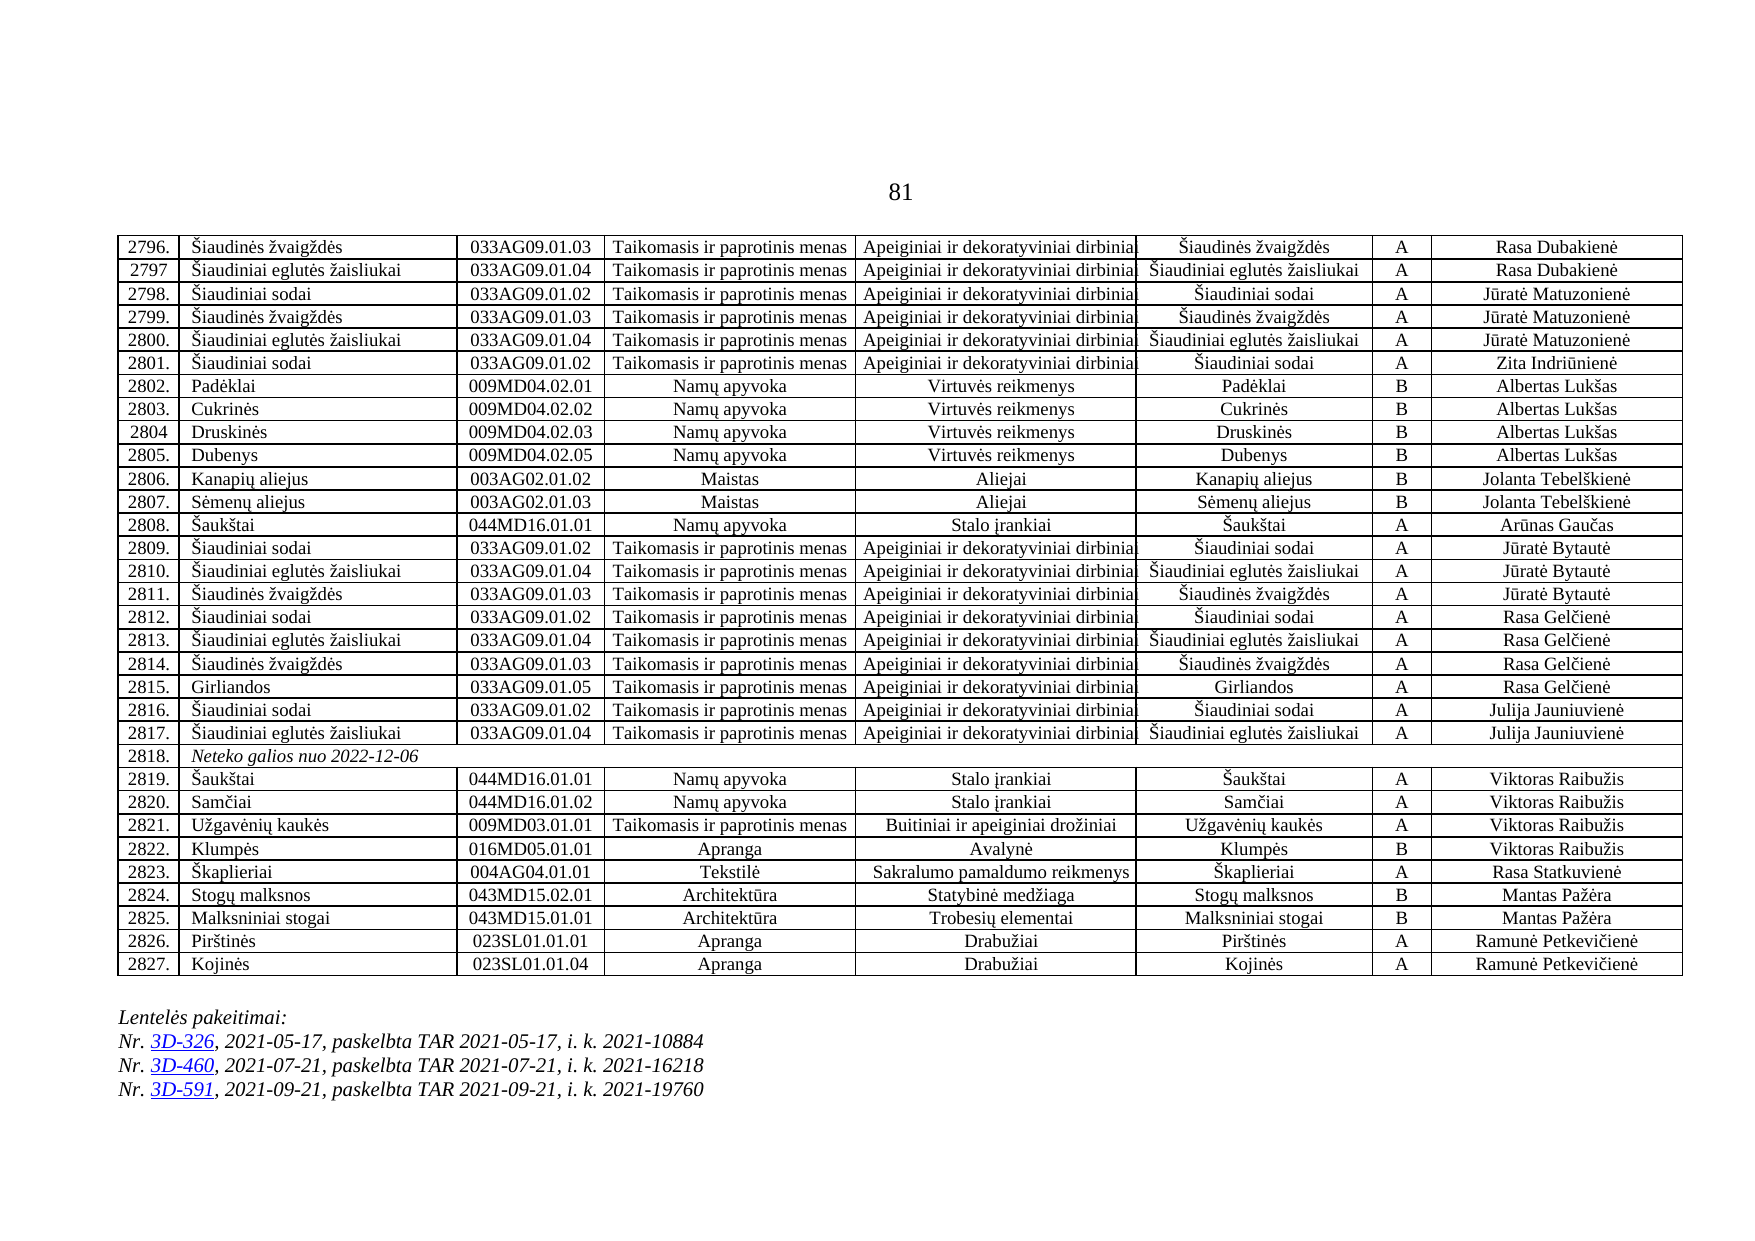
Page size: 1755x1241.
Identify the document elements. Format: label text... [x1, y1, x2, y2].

table_cell B [1373, 421, 1431, 443]
table_cell Šiaudiniai eglutės žaisliukai [1137, 630, 1372, 651]
table_cell A [1373, 653, 1431, 674]
table_cell A [1373, 560, 1431, 582]
table_cell 043MD15.02.01 [458, 884, 604, 905]
table_cell Zita Indriūnienė [1432, 352, 1682, 373]
table_cell B [1373, 907, 1431, 928]
table_cell Šaukštai [1137, 768, 1372, 790]
table_cell 2820. [119, 791, 178, 813]
table_cell Šiaudinės žvaigždės [180, 236, 456, 258]
table_cell Apranga [605, 930, 855, 952]
table_cell 009MD04.02.03 [458, 421, 604, 443]
table_cell Užgavėnių kaukės [1137, 815, 1372, 836]
table_cell Šiaudiniai sodai [180, 537, 456, 558]
table_cell A [1373, 768, 1431, 790]
table_cell Julija Jauniuvienė [1432, 722, 1682, 743]
table_cell Taikomasis ir paprotinis menas [605, 329, 855, 350]
table_cell Škaplieriai [180, 861, 456, 882]
table_cell Taikomasis ir paprotinis menas [605, 630, 855, 651]
table_cell Apranga [605, 953, 855, 975]
table_cell 004AG04.01.01 [458, 861, 604, 882]
table_cell Julija Jauniuvienė [1432, 699, 1682, 720]
table_cell B [1373, 445, 1431, 466]
text Lentelės pakeitimai: [118, 1005, 1683, 1029]
table_cell A [1373, 722, 1431, 743]
table_cell Šiaudinės žvaigždės [1137, 653, 1372, 674]
table_cell Jūratė Bytautė [1432, 560, 1682, 582]
table_cell 033AG09.01.04 [458, 329, 604, 350]
table_cell Pirštinės [1137, 930, 1372, 952]
text Nr. 3D-591, 2021-09-21, paskelbta TAR 2021-09-21, i. k. 2021-19760 [118, 1077, 1683, 1101]
table_cell Jūratė Bytautė [1432, 583, 1682, 605]
table_cell 2810. [119, 560, 178, 582]
table_cell Taikomasis ir paprotinis menas [605, 606, 855, 628]
table_cell Avalynė [856, 838, 1135, 859]
table_cell Šiaudinės žvaigždės [1137, 236, 1372, 258]
table_cell Taikomasis ir paprotinis menas [605, 560, 855, 582]
table_cell 2824. [119, 884, 178, 905]
table_cell Rasa Statkuvienė [1432, 861, 1682, 882]
table_cell Mantas Pažėra [1432, 884, 1682, 905]
table_cell Šiaudiniai sodai [1137, 283, 1372, 304]
table_cell Apeiginiai ir dekoratyviniai dirbiniai [856, 699, 1135, 720]
table_cell Šiaudinės žvaigždės [180, 583, 456, 605]
table_cell Drabužiai [856, 930, 1135, 952]
table_cell Girliandos [1137, 676, 1372, 697]
table_cell Rasa Gelčienė [1432, 676, 1682, 697]
table_cell Jūratė Matuzonienė [1432, 329, 1682, 350]
table_cell 2803. [119, 398, 178, 420]
table_cell Apeiginiai ir dekoratyviniai dirbiniai [856, 560, 1135, 582]
table_cell Apeiginiai ir dekoratyviniai dirbiniai [856, 676, 1135, 697]
table_cell Namų apyvoka [605, 768, 855, 790]
table_cell 2826. [119, 930, 178, 952]
table_cell Druskinės [1137, 421, 1372, 443]
table_cell Architektūra [605, 907, 855, 928]
table_cell 2816. [119, 699, 178, 720]
table_cell 033AG09.01.04 [458, 722, 604, 743]
table_cell Šiaudiniai eglutės žaisliukai [180, 630, 456, 651]
table_cell Taikomasis ir paprotinis menas [605, 583, 855, 605]
table_cell Malksniniai stogai [1137, 907, 1372, 928]
table_cell 033AG09.01.03 [458, 653, 604, 674]
table_cell B [1373, 375, 1431, 397]
table_cell A [1373, 583, 1431, 605]
table_cell Tekstilė [605, 861, 855, 882]
table_cell 044MD16.01.02 [458, 791, 604, 813]
table_cell Šaukštai [180, 514, 456, 535]
table_cell 2825. [119, 907, 178, 928]
table_cell Šiaudiniai eglutės žaisliukai [180, 329, 456, 350]
table_cell Šaukštai [1137, 514, 1372, 535]
table_cell A [1373, 537, 1431, 558]
table_cell 033AG09.01.03 [458, 583, 604, 605]
table_cell Rasa Gelčienė [1432, 606, 1682, 628]
table_cell B [1373, 884, 1431, 905]
table_cell B [1373, 838, 1431, 859]
table_cell Buitiniai ir apeiginiai drožiniai [856, 815, 1135, 836]
table_cell Taikomasis ir paprotinis menas [605, 676, 855, 697]
table_cell Šiaudiniai eglutės žaisliukai [180, 560, 456, 582]
table_cell 033AG09.01.03 [458, 236, 604, 258]
table_cell 033AG09.01.04 [458, 630, 604, 651]
table_cell 2827. [119, 953, 178, 975]
table_cell Šiaudinės žvaigždės [1137, 583, 1372, 605]
table_cell Apeiginiai ir dekoratyviniai dirbiniai [856, 306, 1135, 327]
table_cell Dubenys [1137, 445, 1372, 466]
table_cell Albertas Lukšas [1432, 375, 1682, 397]
table_cell Taikomasis ir paprotinis menas [605, 699, 855, 720]
table_cell A [1373, 815, 1431, 836]
table_cell Viktoras Raibužis [1432, 838, 1682, 859]
table_cell 2814. [119, 653, 178, 674]
table_cell B [1373, 491, 1431, 512]
table_cell Virtuvės reikmenys [856, 445, 1135, 466]
table_cell A [1373, 953, 1431, 975]
table_cell A [1373, 236, 1431, 258]
table_cell Virtuvės reikmenys [856, 421, 1135, 443]
table_cell 009MD04.02.01 [458, 375, 604, 397]
table_cell Rasa Gelčienė [1432, 653, 1682, 674]
table_cell Stalo įrankiai [856, 791, 1135, 813]
table_cell 2808. [119, 514, 178, 535]
table_cell Šiaudinės žvaigždės [180, 653, 456, 674]
text Nr. 3D-460, 2021-07-21, paskelbta TAR 2021-07-21, i. k. 2021-16218 [118, 1053, 1683, 1077]
table_cell Drabužiai [856, 953, 1135, 975]
table_cell Maistas [605, 468, 855, 489]
table_cell A [1373, 630, 1431, 651]
table_cell 2811. [119, 583, 178, 605]
table_cell Viktoras Raibužis [1432, 768, 1682, 790]
table_cell Girliandos [180, 676, 456, 697]
table_cell 009MD04.02.02 [458, 398, 604, 420]
table_cell 2804 [119, 421, 178, 443]
table_cell A [1373, 352, 1431, 373]
table_cell Šiaudiniai eglutės žaisliukai [1137, 260, 1372, 281]
table_cell Škaplieriai [1137, 861, 1372, 882]
table_cell Architektūra [605, 884, 855, 905]
table_cell 023SL01.01.01 [458, 930, 604, 952]
table_cell 044MD16.01.01 [458, 514, 604, 535]
table_cell A [1373, 329, 1431, 350]
table_cell A [1373, 606, 1431, 628]
table_cell 033AG09.01.04 [458, 260, 604, 281]
table_cell Jūratė Matuzonienė [1432, 306, 1682, 327]
table_cell Klumpės [180, 838, 456, 859]
table_cell 2802. [119, 375, 178, 397]
table_cell A [1373, 930, 1431, 952]
table_cell 033AG09.01.02 [458, 606, 604, 628]
table_cell Albertas Lukšas [1432, 398, 1682, 420]
table_cell Šiaudiniai sodai [180, 606, 456, 628]
table_cell Pirštinės [180, 930, 456, 952]
table_cell Viktoras Raibužis [1432, 791, 1682, 813]
table_cell Stalo įrankiai [856, 514, 1135, 535]
table_cell Apeiginiai ir dekoratyviniai dirbiniai [856, 236, 1135, 258]
table_cell Mantas Pažėra [1432, 907, 1682, 928]
table_cell Šiaudinės žvaigždės [180, 306, 456, 327]
table_cell 033AG09.01.02 [458, 699, 604, 720]
table_cell Šiaudiniai sodai [1137, 352, 1372, 373]
table_cell Taikomasis ir paprotinis menas [605, 653, 855, 674]
table_cell Sėmenų aliejus [180, 491, 456, 512]
table_cell A [1373, 861, 1431, 882]
table_cell 003AG02.01.02 [458, 468, 604, 489]
table_cell 2812. [119, 606, 178, 628]
table_cell Sakralumo pamaldumo reikmenys [856, 861, 1135, 882]
table_cell 033AG09.01.05 [458, 676, 604, 697]
table_cell Arūnas Gaučas [1432, 514, 1682, 535]
table_cell 2799. [119, 306, 178, 327]
table_cell Klumpės [1137, 838, 1372, 859]
table_cell 2821. [119, 815, 178, 836]
table_cell Taikomasis ir paprotinis menas [605, 815, 855, 836]
table_cell Taikomasis ir paprotinis menas [605, 283, 855, 304]
table_cell Apeiginiai ir dekoratyviniai dirbiniai [856, 537, 1135, 558]
table_cell Jūratė Bytautė [1432, 537, 1682, 558]
table_cell Aliejai [856, 468, 1135, 489]
table_cell 2823. [119, 861, 178, 882]
table_cell 2805. [119, 445, 178, 466]
table_cell Aliejai [856, 491, 1135, 512]
table_cell A [1373, 791, 1431, 813]
table_cell Apeiginiai ir dekoratyviniai dirbiniai [856, 329, 1135, 350]
table_cell Apeiginiai ir dekoratyviniai dirbiniai [856, 283, 1135, 304]
table_cell Šaukštai [180, 768, 456, 790]
table_cell Jolanta Tebelškienė [1432, 491, 1682, 512]
table_cell Kojinės [180, 953, 456, 975]
table_cell Ramunė Petkevičienė [1432, 953, 1682, 975]
table_cell Taikomasis ir paprotinis menas [605, 306, 855, 327]
table_cell Šiaudiniai sodai [1137, 699, 1372, 720]
table_cell Albertas Lukšas [1432, 445, 1682, 466]
table_cell Stogų malksnos [180, 884, 456, 905]
table_cell Trobesių elementai [856, 907, 1135, 928]
table_cell Rasa Gelčienė [1432, 630, 1682, 651]
table_cell Apranga [605, 838, 855, 859]
table_cell Kojinės [1137, 953, 1372, 975]
table_cell Samčiai [180, 791, 456, 813]
table_cell Namų apyvoka [605, 375, 855, 397]
table_cell Šiaudiniai eglutės žaisliukai [1137, 722, 1372, 743]
table_cell 043MD15.01.01 [458, 907, 604, 928]
table_cell Samčiai [1137, 791, 1372, 813]
table_cell 023SL01.01.04 [458, 953, 604, 975]
table_cell Taikomasis ir paprotinis menas [605, 537, 855, 558]
table_cell Taikomasis ir paprotinis menas [605, 236, 855, 258]
table_cell Namų apyvoka [605, 791, 855, 813]
table_cell Šiaudiniai sodai [180, 283, 456, 304]
table_cell A [1373, 699, 1431, 720]
table_cell Padėklai [1137, 375, 1372, 397]
table_cell 2796. [119, 236, 178, 258]
table_cell Apeiginiai ir dekoratyviniai dirbiniai [856, 630, 1135, 651]
table_cell 033AG09.01.02 [458, 283, 604, 304]
table_cell Dubenys [180, 445, 456, 466]
table_cell 2807. [119, 491, 178, 512]
table_cell Šiaudiniai sodai [1137, 606, 1372, 628]
table_cell Jolanta Tebelškienė [1432, 468, 1682, 489]
table_cell Stogų malksnos [1137, 884, 1372, 905]
table_cell Sėmenų aliejus [1137, 491, 1372, 512]
table_cell Šiaudiniai eglutės žaisliukai [180, 260, 456, 281]
table_cell Namų apyvoka [605, 421, 855, 443]
table_cell 2819. [119, 768, 178, 790]
table_cell A [1373, 283, 1431, 304]
table_cell Apeiginiai ir dekoratyviniai dirbiniai [856, 606, 1135, 628]
table_cell Namų apyvoka [605, 398, 855, 420]
table_cell Jūratė Matuzonienė [1432, 283, 1682, 304]
table_cell Neteko galios nuo 2022-12-06 [180, 745, 1682, 767]
table_cell Apeiginiai ir dekoratyviniai dirbiniai [856, 260, 1135, 281]
table_cell 2806. [119, 468, 178, 489]
table_cell Taikomasis ir paprotinis menas [605, 352, 855, 373]
table_cell Kanapių aliejus [1137, 468, 1372, 489]
table_cell Kanapių aliejus [180, 468, 456, 489]
table_cell 2818. [119, 745, 178, 767]
table_cell Druskinės [180, 421, 456, 443]
table_cell Cukrinės [180, 398, 456, 420]
table_cell Apeiginiai ir dekoratyviniai dirbiniai [856, 653, 1135, 674]
table_cell 2822. [119, 838, 178, 859]
table_cell Virtuvės reikmenys [856, 398, 1135, 420]
text Nr. 3D-326, 2021-05-17, paskelbta TAR 2021-05-17, i. k. 2021-10884 [118, 1029, 1683, 1053]
table_cell 2798. [119, 283, 178, 304]
table_cell Apeiginiai ir dekoratyviniai dirbiniai [856, 352, 1135, 373]
table_cell B [1373, 468, 1431, 489]
table_cell 033AG09.01.02 [458, 352, 604, 373]
table_cell Apeiginiai ir dekoratyviniai dirbiniai [856, 722, 1135, 743]
table_cell Šiaudiniai eglutės žaisliukai [1137, 329, 1372, 350]
table_cell Ramunė Petkevičienė [1432, 930, 1682, 952]
table_cell A [1373, 306, 1431, 327]
table_cell 2801. [119, 352, 178, 373]
table_cell A [1373, 260, 1431, 281]
table_cell Stalo įrankiai [856, 768, 1135, 790]
table_cell 2813. [119, 630, 178, 651]
table_cell Užgavėnių kaukės [180, 815, 456, 836]
table_cell Šiaudiniai sodai [180, 699, 456, 720]
table_cell Statybinė medžiaga [856, 884, 1135, 905]
table_cell Namų apyvoka [605, 445, 855, 466]
table_cell Namų apyvoka [605, 514, 855, 535]
table_cell 2817. [119, 722, 178, 743]
table_cell Malksniniai stogai [180, 907, 456, 928]
table_cell Taikomasis ir paprotinis menas [605, 260, 855, 281]
table_cell A [1373, 514, 1431, 535]
table_cell Šiaudiniai sodai [180, 352, 456, 373]
table_cell 2815. [119, 676, 178, 697]
table_cell B [1373, 398, 1431, 420]
table_cell 016MD05.01.01 [458, 838, 604, 859]
table_cell Virtuvės reikmenys [856, 375, 1135, 397]
table_cell 003AG02.01.03 [458, 491, 604, 512]
table_cell Šiaudinės žvaigždės [1137, 306, 1372, 327]
table_cell Rasa Dubakienė [1432, 260, 1682, 281]
table_cell Albertas Lukšas [1432, 421, 1682, 443]
table_cell Cukrinės [1137, 398, 1372, 420]
table_cell 009MD03.01.01 [458, 815, 604, 836]
table_cell 044MD16.01.01 [458, 768, 604, 790]
table_cell Apeiginiai ir dekoratyviniai dirbiniai [856, 583, 1135, 605]
table_cell Šiaudiniai sodai [1137, 537, 1372, 558]
table_cell Maistas [605, 491, 855, 512]
table_cell 033AG09.01.02 [458, 537, 604, 558]
table_cell Padėklai [180, 375, 456, 397]
table_cell Šiaudiniai eglutės žaisliukai [1137, 560, 1372, 582]
table_cell A [1373, 676, 1431, 697]
table_cell Rasa Dubakienė [1432, 236, 1682, 258]
table_cell Šiaudiniai eglutės žaisliukai [180, 722, 456, 743]
table_cell 2809. [119, 537, 178, 558]
table_cell 2797 [119, 260, 178, 281]
table_cell Taikomasis ir paprotinis menas [605, 722, 855, 743]
table_cell 009MD04.02.05 [458, 445, 604, 466]
table_cell 033AG09.01.04 [458, 560, 604, 582]
table_cell 033AG09.01.03 [458, 306, 604, 327]
table_cell 2800. [119, 329, 178, 350]
table_cell Viktoras Raibužis [1432, 815, 1682, 836]
